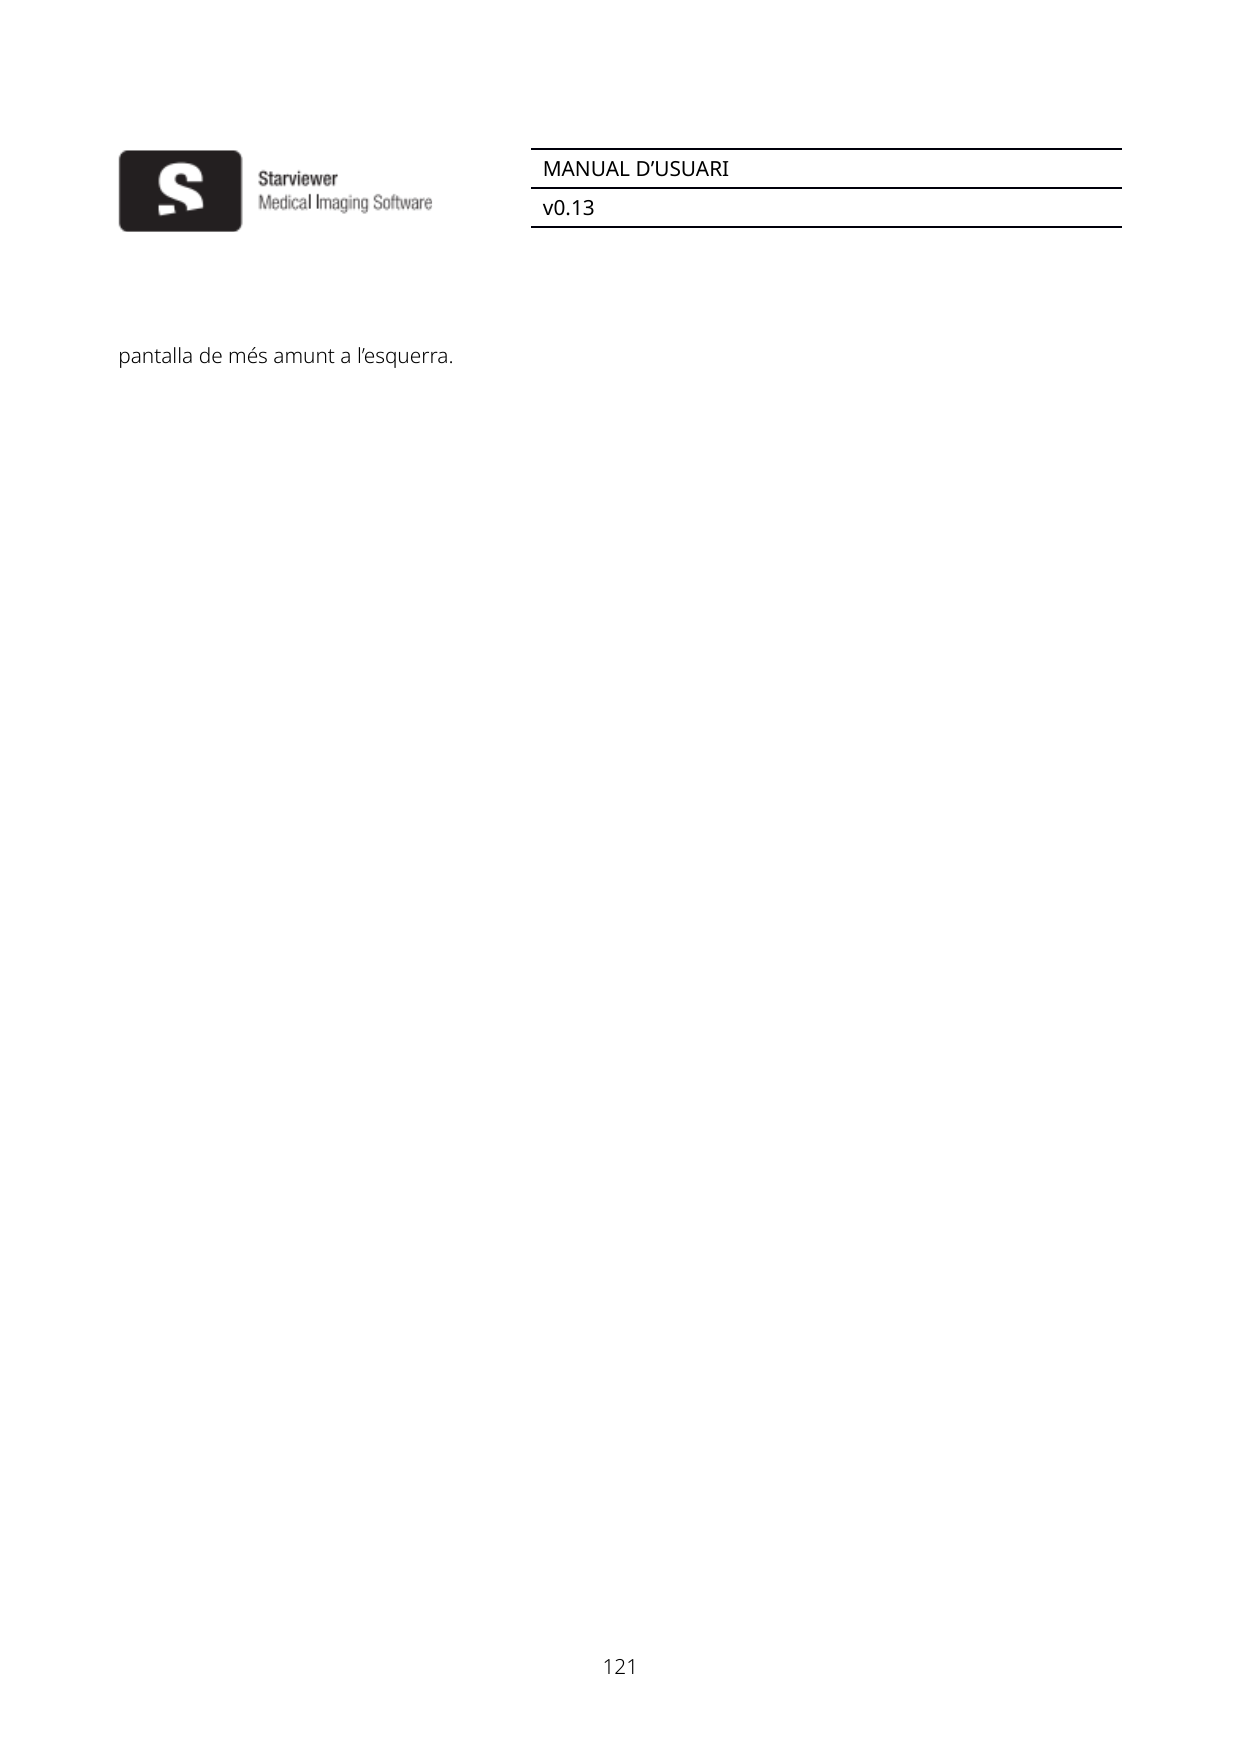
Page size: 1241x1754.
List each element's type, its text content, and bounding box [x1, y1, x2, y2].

text pantalla de més amunt a l’esquerra. [118, 341, 1122, 370]
